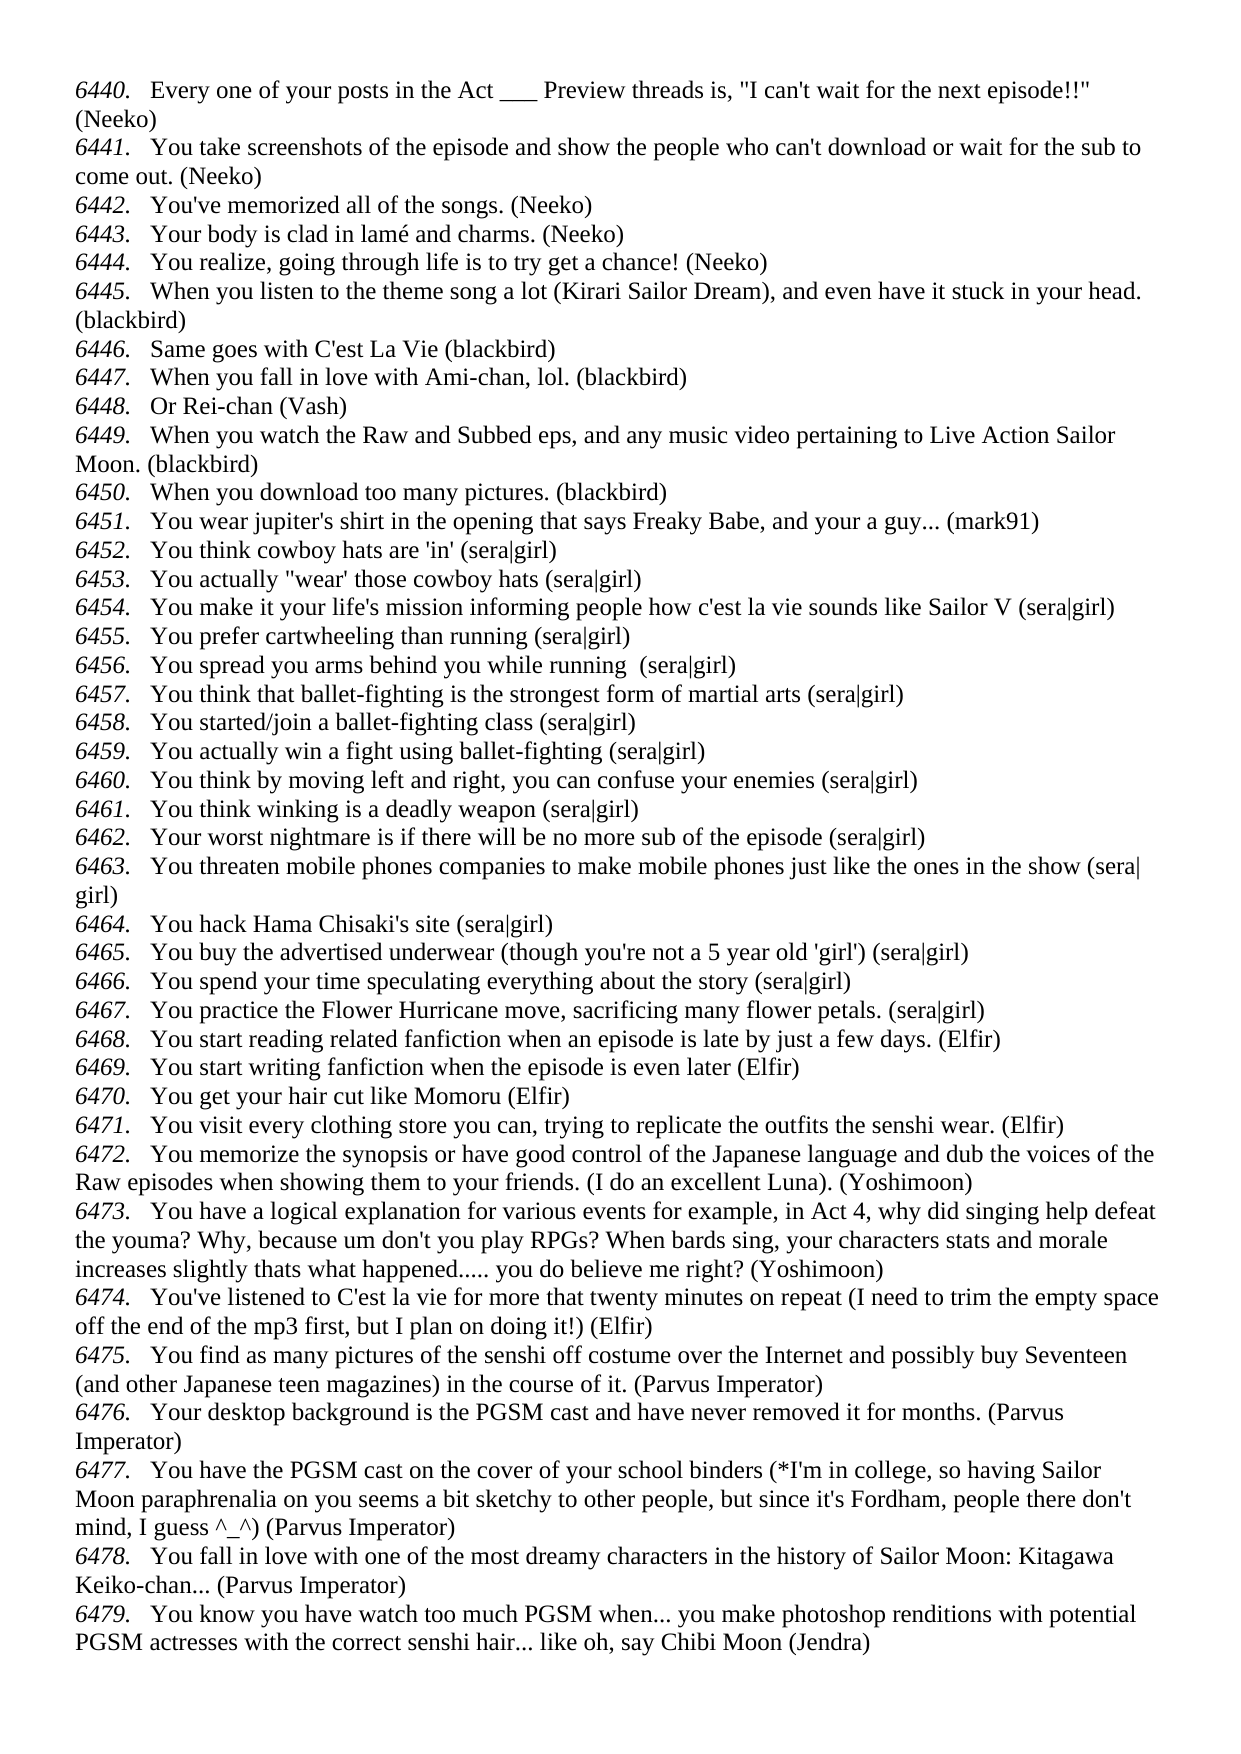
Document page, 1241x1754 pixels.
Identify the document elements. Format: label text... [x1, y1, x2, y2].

list You've memorized all of the songs. (Neeko) [75, 190, 1165, 219]
list You have the PGSM cast on the cover of your school binders (*I'm in college, so having Sailor Moon paraphrenalia on you seems a bit sketchy to other people, but since it's Fordham, people there don't mind, I guess ^_^) (Parvus Imperator) [75, 1455, 1165, 1541]
list You practice the Flower Hurricane move, sacrificing many flower petals. (sera|girl) [75, 995, 1165, 1024]
list You memorize the synopsis or have good control of the Japanese language and dub the voices of the Raw episodes when showing them to your friends. (I do an excellent Luna). (Yoshimoon) [75, 1139, 1165, 1196]
list Your body is clad in lamé and charms. (Neeko) [75, 219, 1165, 247]
list You actually "wear' those cowboy hats (sera|girl) [75, 564, 1165, 592]
list You find as many pictures of the senshi off costume over the Internet and possibly buy Seventeen (and other Japanese teen magazines) in the course of it. (Parvus Imperator) [75, 1340, 1165, 1397]
list You fall in love with one of the most dreamy characters in the history of Sailor Moon: Kitagawa Keiko-chan... (Parvus Imperator) [75, 1541, 1165, 1599]
list Or Rei-chan (Vash) [75, 391, 1165, 420]
list You think winking is a deadly weapon (sera|girl) [75, 794, 1165, 822]
list You think cowboy hats are 'in' (sera|girl) [75, 535, 1165, 564]
list You visit every clothing store you can, trying to replicate the outfits the senshi wear. (Elfir) [75, 1110, 1165, 1139]
list Your desktop background is the PGSM cast and have never removed it for months. (Parvus Imperator) [75, 1397, 1165, 1455]
list You make it your life's mission informing people how c'est la vie sounds like Sailor V (sera|girl) [75, 592, 1165, 621]
list You wear jupiter's shirt in the opening that says Freaky Babe, and your a guy... (mark91) [75, 506, 1165, 535]
list You actually win a fight using ballet-fighting (sera|girl) [75, 736, 1165, 765]
list You threaten mobile phones companies to make mobile phones just like the ones in the show (sera|girl) [75, 851, 1165, 909]
list You've listened to C'est la vie for more that twenty minutes on repeat (I need to trim the empty space off the end of the mp3 first, but I plan on doing it!) (Elfir) [75, 1282, 1165, 1340]
list You hack Hama Chisaki's site (sera|girl) [75, 909, 1165, 937]
list You get your hair cut like Momoru (Elfir) [75, 1081, 1165, 1110]
list You realize, going through life is to try get a chance! (Neeko) [75, 247, 1165, 276]
list Every one of your posts in the Act ___ Preview threads is, "I can't wait for the next episode!!" (Neeko) [75, 75, 1165, 132]
list Your worst nightmare is if there will be no more sub of the episode (sera|girl) [75, 822, 1165, 851]
list You take screenshots of the episode and show the people who can't download or wait for the sub to come out. (Neeko) [75, 132, 1165, 190]
list When you fall in love with Ami-chan, lol. (blackbird) [75, 362, 1165, 391]
list You have a logical explanation for various events for example, in Act 4, why did singing help defeat the youma? Why, because um don't you play RPGs? When bards sing, your characters stats and morale increases slightly thats what happened..... you do believe me right? (Yoshimoon) [75, 1196, 1165, 1282]
list You prefer cartwheeling than running (sera|girl) [75, 621, 1165, 650]
list You buy the advertised underwear (though you're not a 5 year old 'girl') (sera|girl) [75, 937, 1165, 966]
list You know you have watch too much PGSM when... you make photoshop renditions with potential PGSM actresses with the correct senshi hair... like oh, say Chibi Moon (Jendra) [75, 1599, 1165, 1656]
list You spread you arms behind you while running (sera|girl) [75, 650, 1165, 679]
list When you listen to the theme song a lot (Kirari Sailor Dream), and even have it stuck in your head. (blackbird) [75, 276, 1165, 334]
list You think by moving left and right, you can confuse your enemies (sera|girl) [75, 765, 1165, 794]
list You start writing fanfiction when the episode is even later (Elfir) [75, 1052, 1165, 1081]
list You spend your time speculating everything about the story (sera|girl) [75, 966, 1165, 995]
list You started/join a ballet-fighting class (sera|girl) [75, 707, 1165, 736]
list You think that ballet-fighting is the strongest form of martial arts (sera|girl) [75, 679, 1165, 707]
list When you download too many pictures. (blackbird) [75, 477, 1165, 506]
list Same goes with C'est La Vie (blackbird) [75, 334, 1165, 362]
list When you watch the Raw and Subbed eps, and any music video pertaining to Live Action Sailor Moon. (blackbird) [75, 420, 1165, 477]
list You start reading related fanfiction when an episode is late by just a few days. (Elfir) [75, 1024, 1165, 1052]
